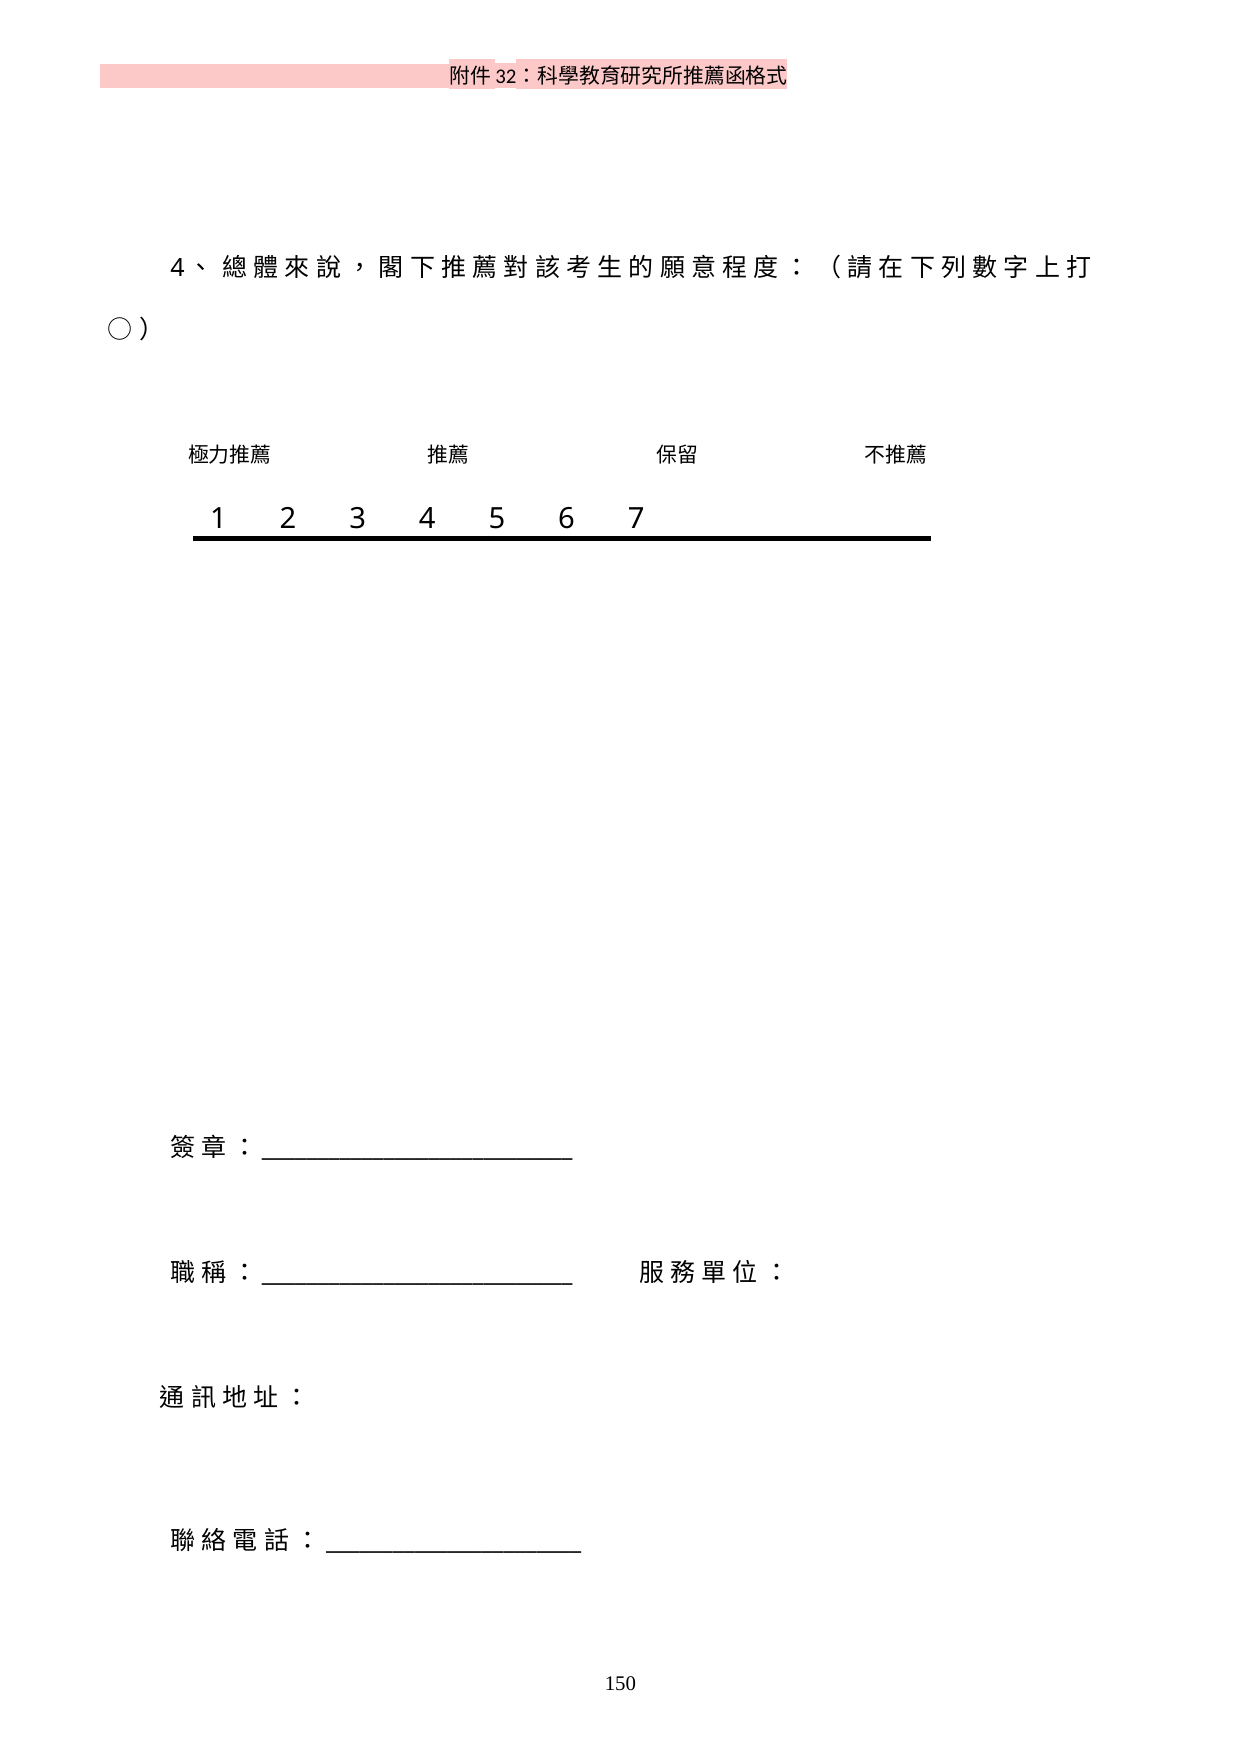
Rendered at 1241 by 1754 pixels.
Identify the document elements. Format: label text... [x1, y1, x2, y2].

text 極力推薦 推薦 保留 不推薦 [104, 411, 1136, 474]
text 通訊地址： [104, 1353, 1136, 1416]
text 1 2 3 4 5 6 7 [104, 474, 1136, 536]
text 職稱：____________________________ 服務單位： [104, 1228, 1136, 1291]
text 簽章：____________________________ [104, 1103, 1136, 1166]
table_header [193, 541, 931, 603]
text 4、總體來說，閣下推薦對該考生的願意程度：（請在下列數字上打○） [104, 224, 1136, 349]
text 聯絡電話：_______________________ [129, 1497, 1136, 1560]
